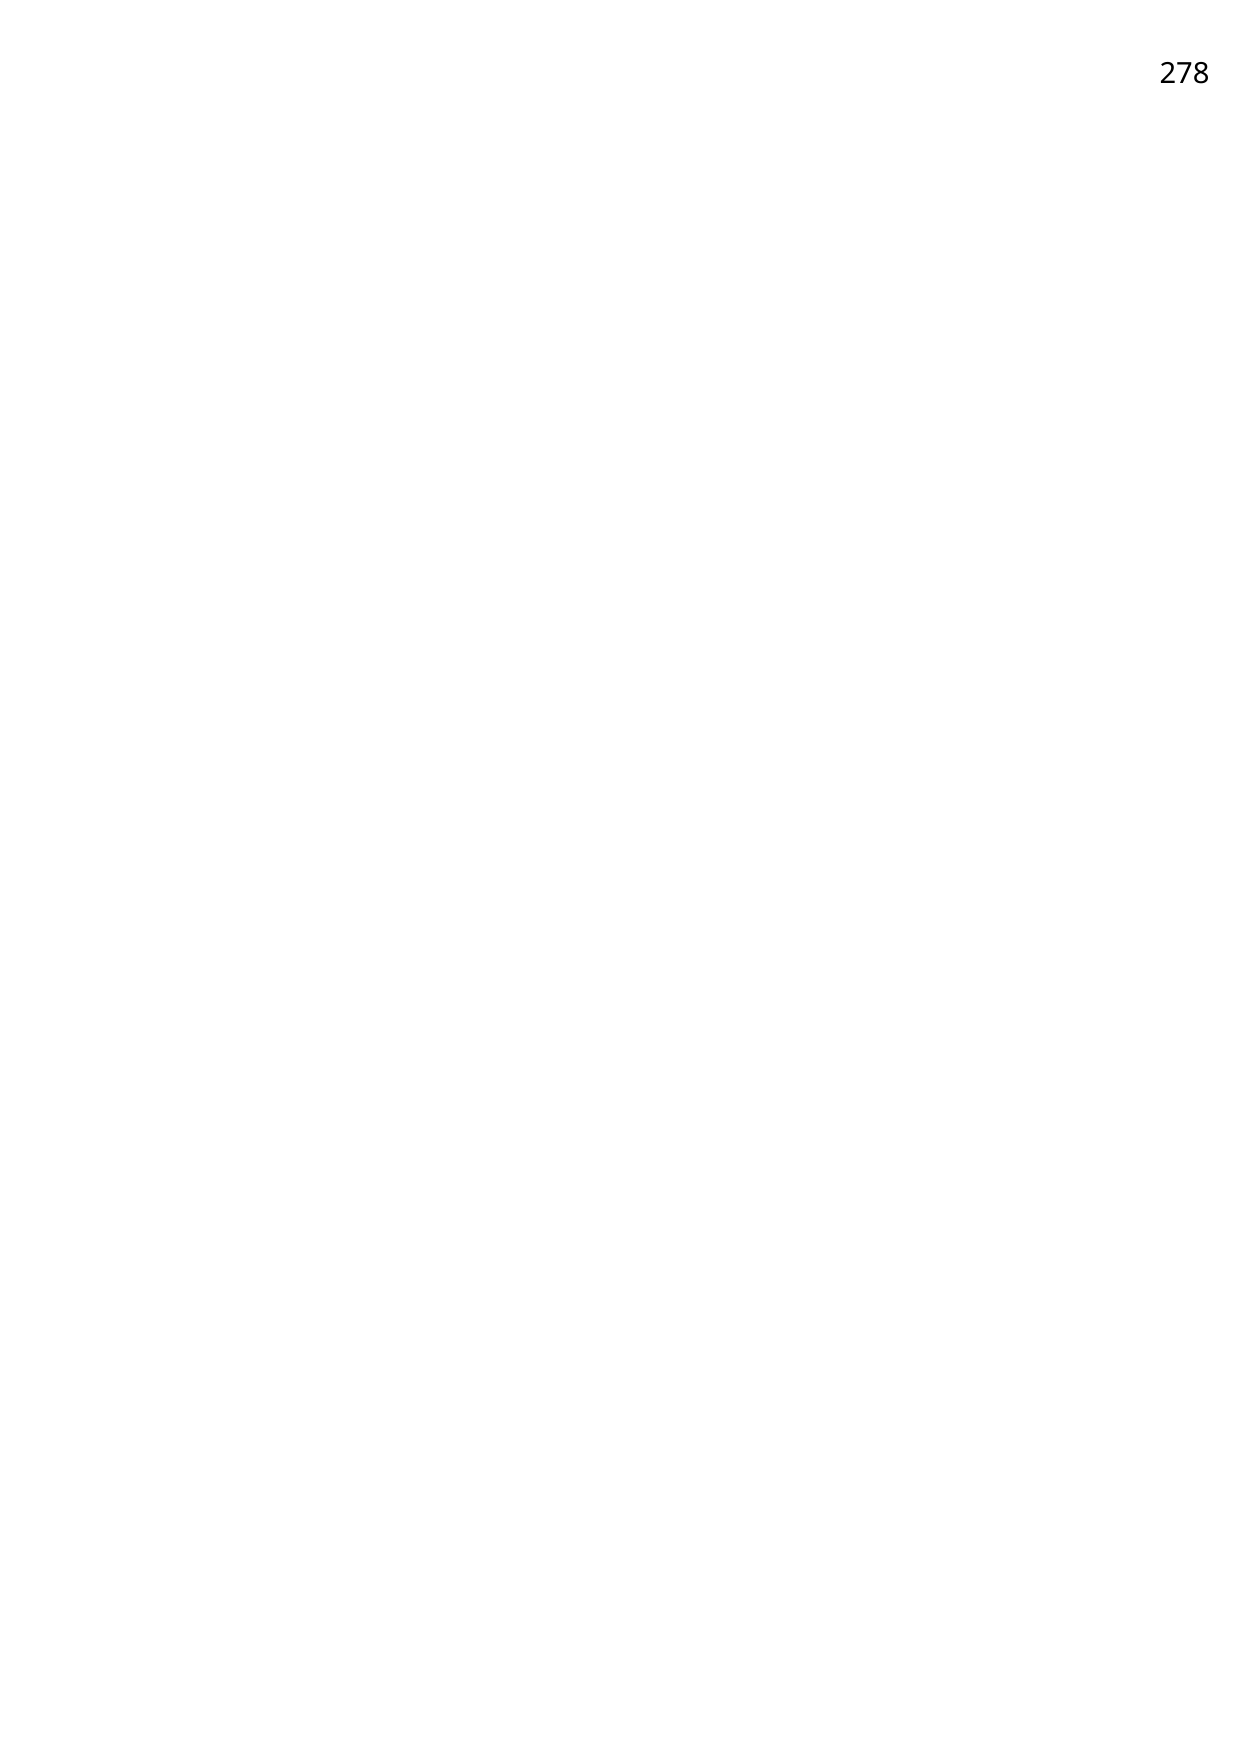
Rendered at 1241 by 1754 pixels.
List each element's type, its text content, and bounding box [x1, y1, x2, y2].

text 278 [33, 52, 1209, 92]
